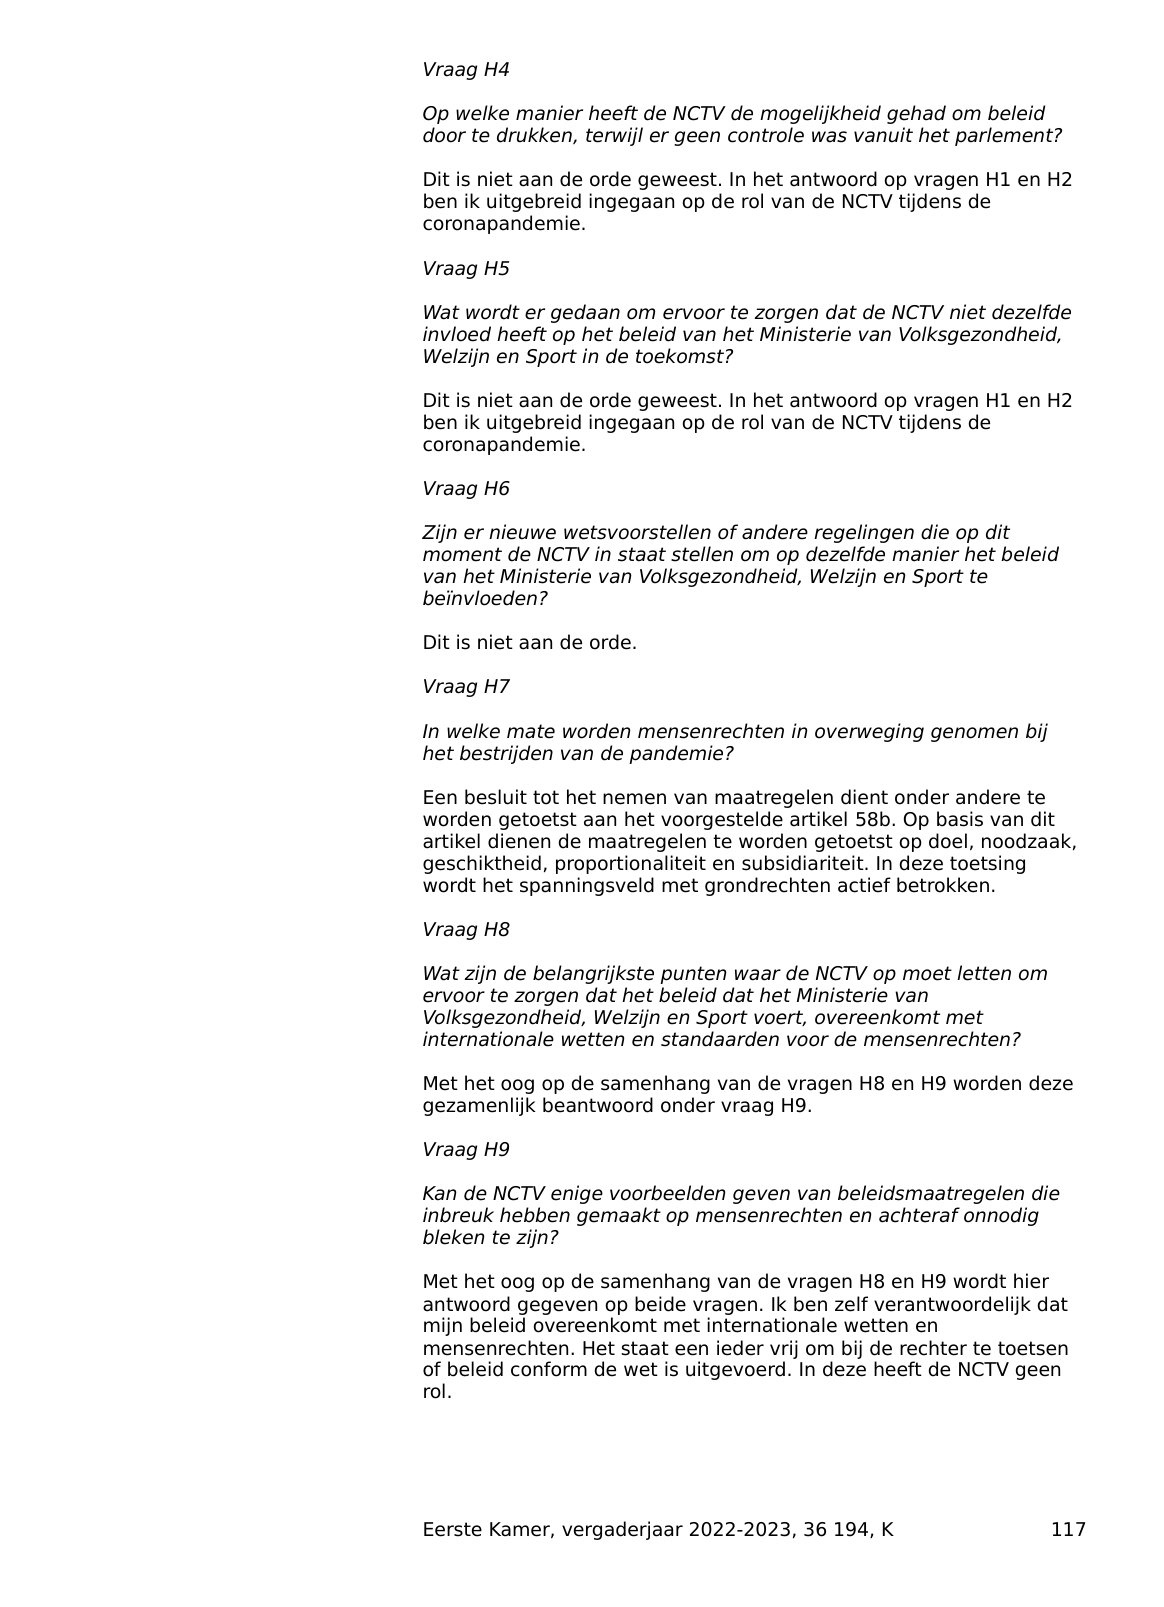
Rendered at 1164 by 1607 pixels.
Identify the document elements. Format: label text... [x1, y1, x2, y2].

subtitle Vraag H6 [422, 478, 1087, 500]
subtitle Vraag H9 [422, 1139, 1087, 1161]
text Wat zijn de belangrijkste punten waar de NCTV op moet letten om ervoor te zorgen dat het beleid dat het Ministerie van Volksgezondheid, Welzijn en Sport voert, overeenkomt met internationale wetten en standaarden voor de mensenrechten? [422, 963, 1087, 1051]
text Op welke manier heeft de NCTV de mogelijkheid gehad om beleid door te drukken, terwijl er geen controle was vanuit het parlement? [422, 103, 1087, 147]
text Dit is niet aan de orde geweest. In het antwoord op vragen H1 en H2 ben ik uitgebreid ingegaan op de rol van de NCTV tijdens de coronapandemie. [422, 169, 1087, 235]
text Dit is niet aan de orde. [422, 632, 1087, 654]
text Wat wordt er gedaan om ervoor te zorgen dat de NCTV niet dezelfde invloed heeft op het beleid van het Ministerie van Volksgezondheid, Welzijn en Sport in de toekomst? [422, 302, 1087, 368]
text Met het oog op de samenhang van de vragen H8 en H9 worden deze gezamenlijk beantwoord onder vraag H9. [422, 1073, 1087, 1117]
subtitle Vraag H8 [422, 919, 1087, 941]
subtitle Vraag H4 [422, 59, 1087, 81]
text Met het oog op de samenhang van de vragen H8 en H9 wordt hier antwoord gegeven op beide vragen. Ik ben zelf verantwoordelijk dat mijn beleid overeenkomt met internationale wetten en mensenrechten. Het staat een ieder vrij om bij de rechter te toetsen of beleid conform de wet is uitgevoerd. In deze heeft de NCTV geen rol. [422, 1271, 1087, 1403]
text Zijn er nieuwe wetsvoorstellen of andere regelingen die op dit moment de NCTV in staat stellen om op dezelfde manier het beleid van het Ministerie van Volksgezondheid, Welzijn en Sport te beïnvloeden? [422, 522, 1087, 610]
text Dit is niet aan de orde geweest. In het antwoord op vragen H1 en H2 ben ik uitgebreid ingegaan op de rol van de NCTV tijdens de coronapandemie. [422, 390, 1087, 456]
text Een besluit tot het nemen van maatregelen dient onder andere te worden getoetst aan het voorgestelde artikel 58b. Op basis van dit artikel dienen de maatregelen te worden getoetst op doel, noodzaak, geschiktheid, proportionaliteit en subsidiariteit. In deze toetsing wordt het spanningsveld met grondrechten actief betrokken. [422, 787, 1087, 897]
text In welke mate worden mensenrechten in overweging genomen bij het bestrijden van de pandemie? [422, 721, 1087, 764]
text Kan de NCTV enige voorbeelden geven van beleidsmaatregelen die inbreuk hebben gemaakt op mensenrechten en achteraf onnodig bleken te zijn? [422, 1183, 1087, 1249]
subtitle Vraag H5 [422, 257, 1087, 279]
subtitle Vraag H7 [422, 676, 1087, 698]
